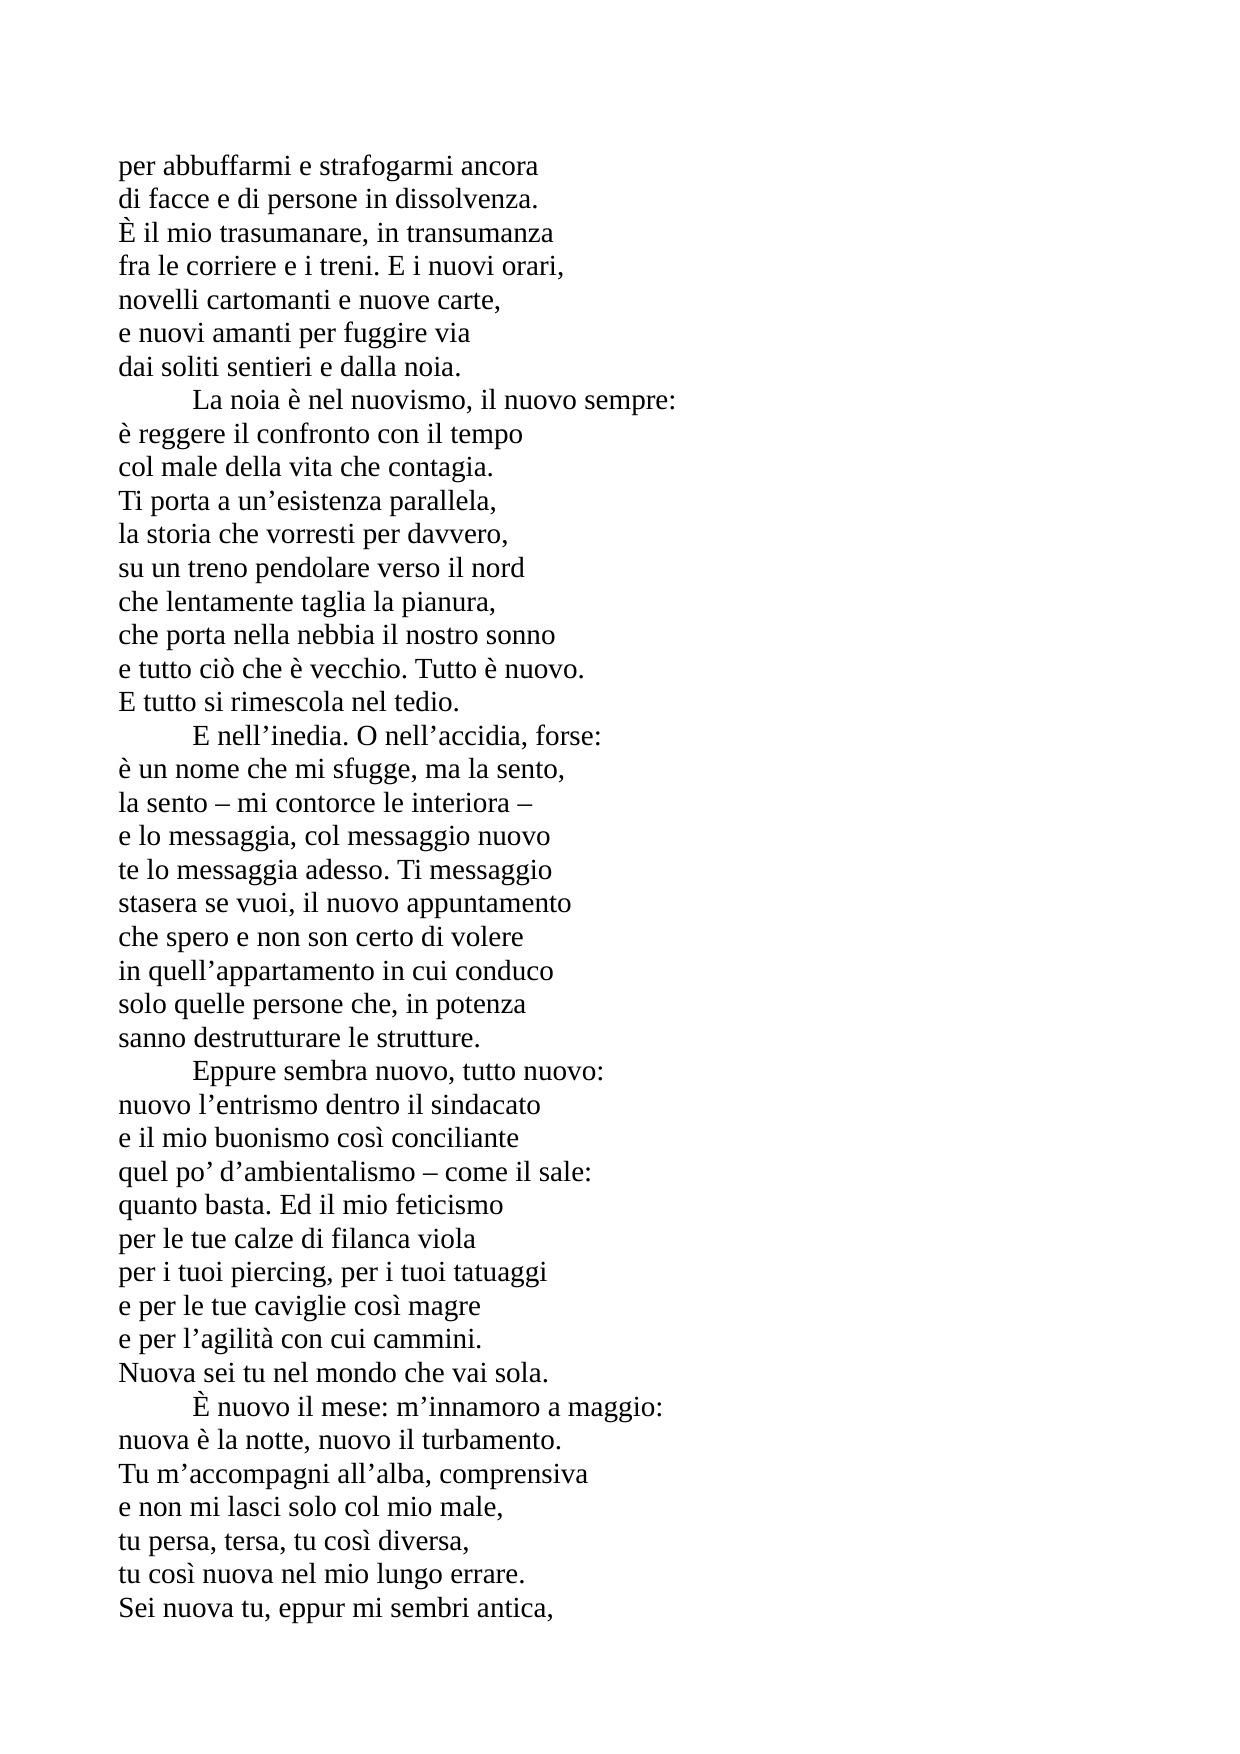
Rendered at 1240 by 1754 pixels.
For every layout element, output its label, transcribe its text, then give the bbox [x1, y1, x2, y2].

text Tu m’accompagni all’alba, comprensiva [118, 1456, 1121, 1489]
text per i tuoi piercing, per i tuoi tatuaggi [118, 1254, 1121, 1288]
text Eppure sembra nuovo, tutto nuovo: [118, 1053, 1121, 1087]
text e lo messaggia, col messaggio nuovo [118, 818, 1121, 852]
text È nuovo il mese: m’innamoro a maggio: [118, 1389, 1121, 1422]
text la sento – mi contorce le interiora – [118, 785, 1121, 818]
text tu persa, tersa, tu così diversa, [118, 1523, 1121, 1556]
text nuovo l’entrismo dentro il sindacato [118, 1087, 1121, 1120]
text che porta nella nebbia il nostro sonno [118, 617, 1121, 651]
text su un treno pendolare verso il nord [118, 550, 1121, 584]
text tu così nuova nel mio lungo errare. [118, 1556, 1121, 1590]
text E nell’inedia. O nell’accidia, forse: [118, 718, 1121, 751]
text che spero e non son certo di volere [118, 919, 1121, 953]
text col male della vita che contagia. [118, 449, 1121, 483]
text in quell’appartamento in cui conduco [118, 953, 1121, 986]
text per abbuffarmi e strafogarmi ancora [118, 148, 1121, 181]
text Ti porta a un’esistenza parallela, [118, 483, 1121, 517]
text dai soliti sentieri e dalla noia. [118, 349, 1121, 382]
text La noia è nel nuovismo, il nuovo sempre: [118, 382, 1121, 416]
text È il mio trasumanare, in transumanza [118, 215, 1121, 248]
text novelli cartomanti e nuove carte, [118, 282, 1121, 315]
text Nuova sei tu nel mondo che vai sola. [118, 1355, 1121, 1389]
text è un nome che mi sfugge, ma la sento, [118, 751, 1121, 785]
text e il mio buonismo così conciliante [118, 1120, 1121, 1154]
text E tutto si rimescola nel tedio. [118, 684, 1121, 718]
text nuova è la notte, nuovo il turbamento. [118, 1422, 1121, 1456]
text la storia che vorresti per davvero, [118, 517, 1121, 550]
text Sei nuova tu, eppur mi sembri antica, [118, 1590, 1121, 1623]
text e non mi lasci solo col mio male, [118, 1489, 1121, 1523]
text e tutto ciò che è vecchio. Tutto è nuovo. [118, 651, 1121, 684]
text stasera se vuoi, il nuovo appuntamento [118, 886, 1121, 919]
text fra le corriere e i treni. E i nuovi orari, [118, 248, 1121, 282]
text e per le tue caviglie così magre [118, 1288, 1121, 1322]
text solo quelle persone che, in potenza [118, 986, 1121, 1020]
text e nuovi amanti per fuggire via [118, 315, 1121, 349]
text sanno destrutturare le strutture. [118, 1020, 1121, 1053]
text di facce e di persone in dissolvenza. [118, 181, 1121, 215]
text quanto basta. Ed il mio feticismo [118, 1187, 1121, 1221]
text per le tue calze di filanca viola [118, 1221, 1121, 1254]
text te lo messaggia adesso. Ti messaggio [118, 852, 1121, 886]
text che lentamente taglia la pianura, [118, 584, 1121, 617]
text è reggere il confronto con il tempo [118, 416, 1121, 449]
text e per l’agilità con cui cammini. [118, 1322, 1121, 1355]
text quel po’ d’ambientalismo – come il sale: [118, 1154, 1121, 1187]
